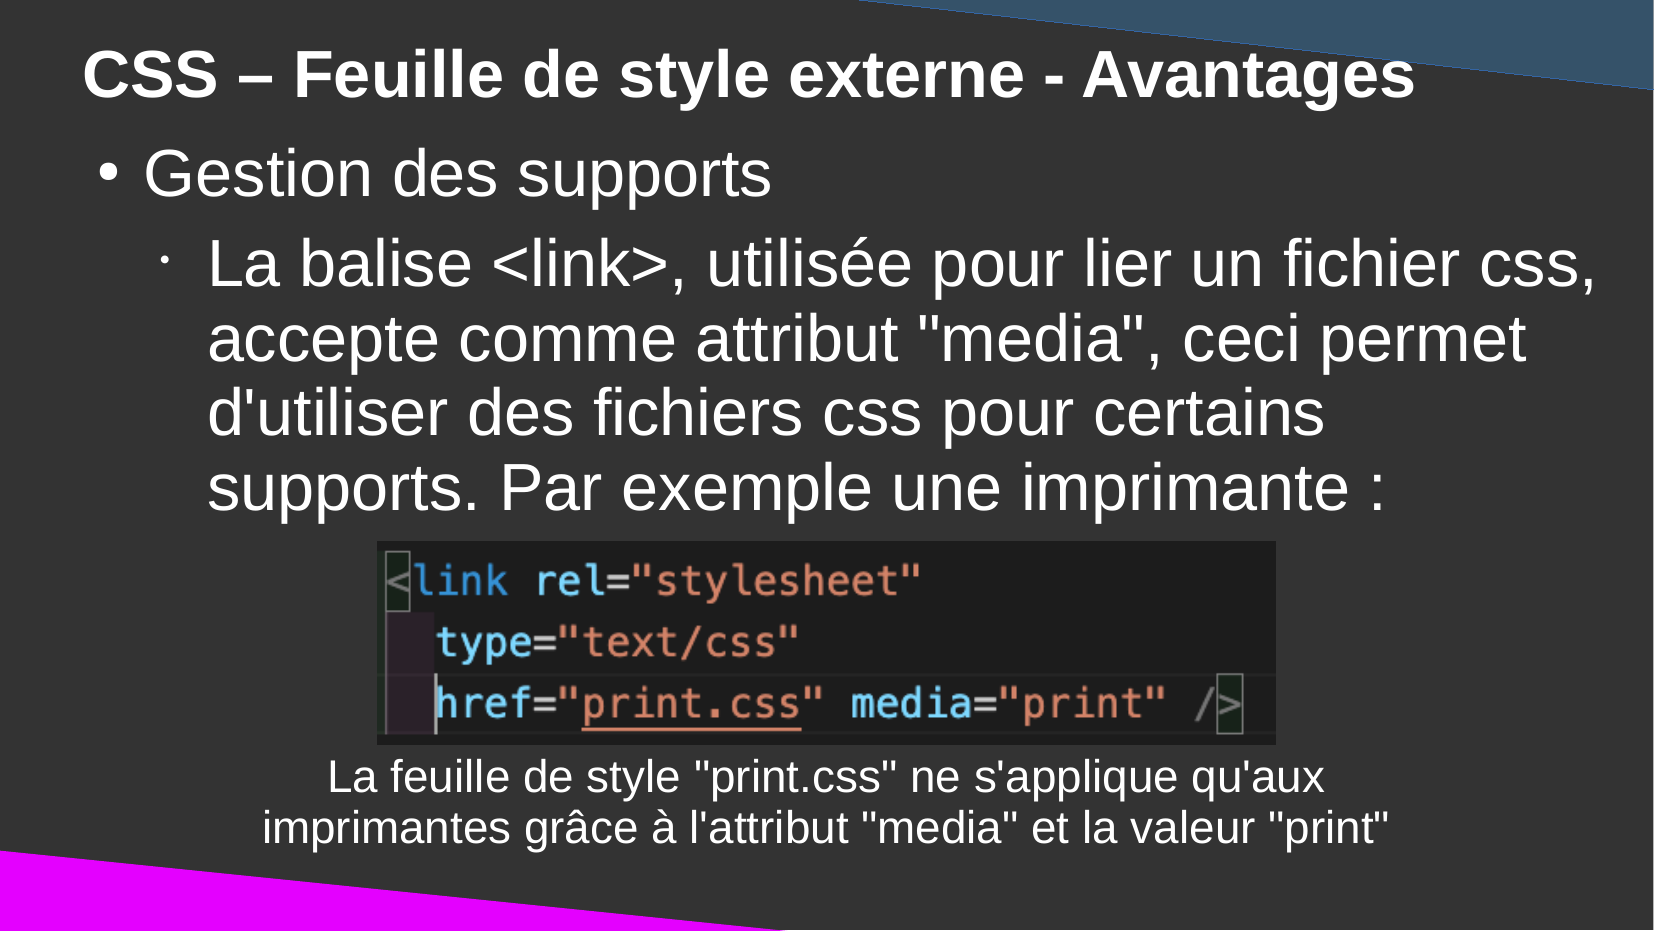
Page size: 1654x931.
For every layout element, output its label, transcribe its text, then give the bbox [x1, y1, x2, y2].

picture [377, 541, 1276, 745]
title CSS – Feuille de style externe - Avantages [82, 37, 1571, 122]
title La feuille de style "print.css" ne s'applique qu'aux imprimantes grâce à l'attribut "media" et la valeur "print" [196, 750, 1458, 905]
text_box [0, 850, 788, 931]
text_box [859, 0, 1654, 90]
list Gestion des supports La balise <link>, utilisée pour lier un fichier css, accepte comme attribut "media", ceci permet d'utiliser des fichiers css pour certains supports. Par exemple une imprimante : [80, 135, 1605, 532]
